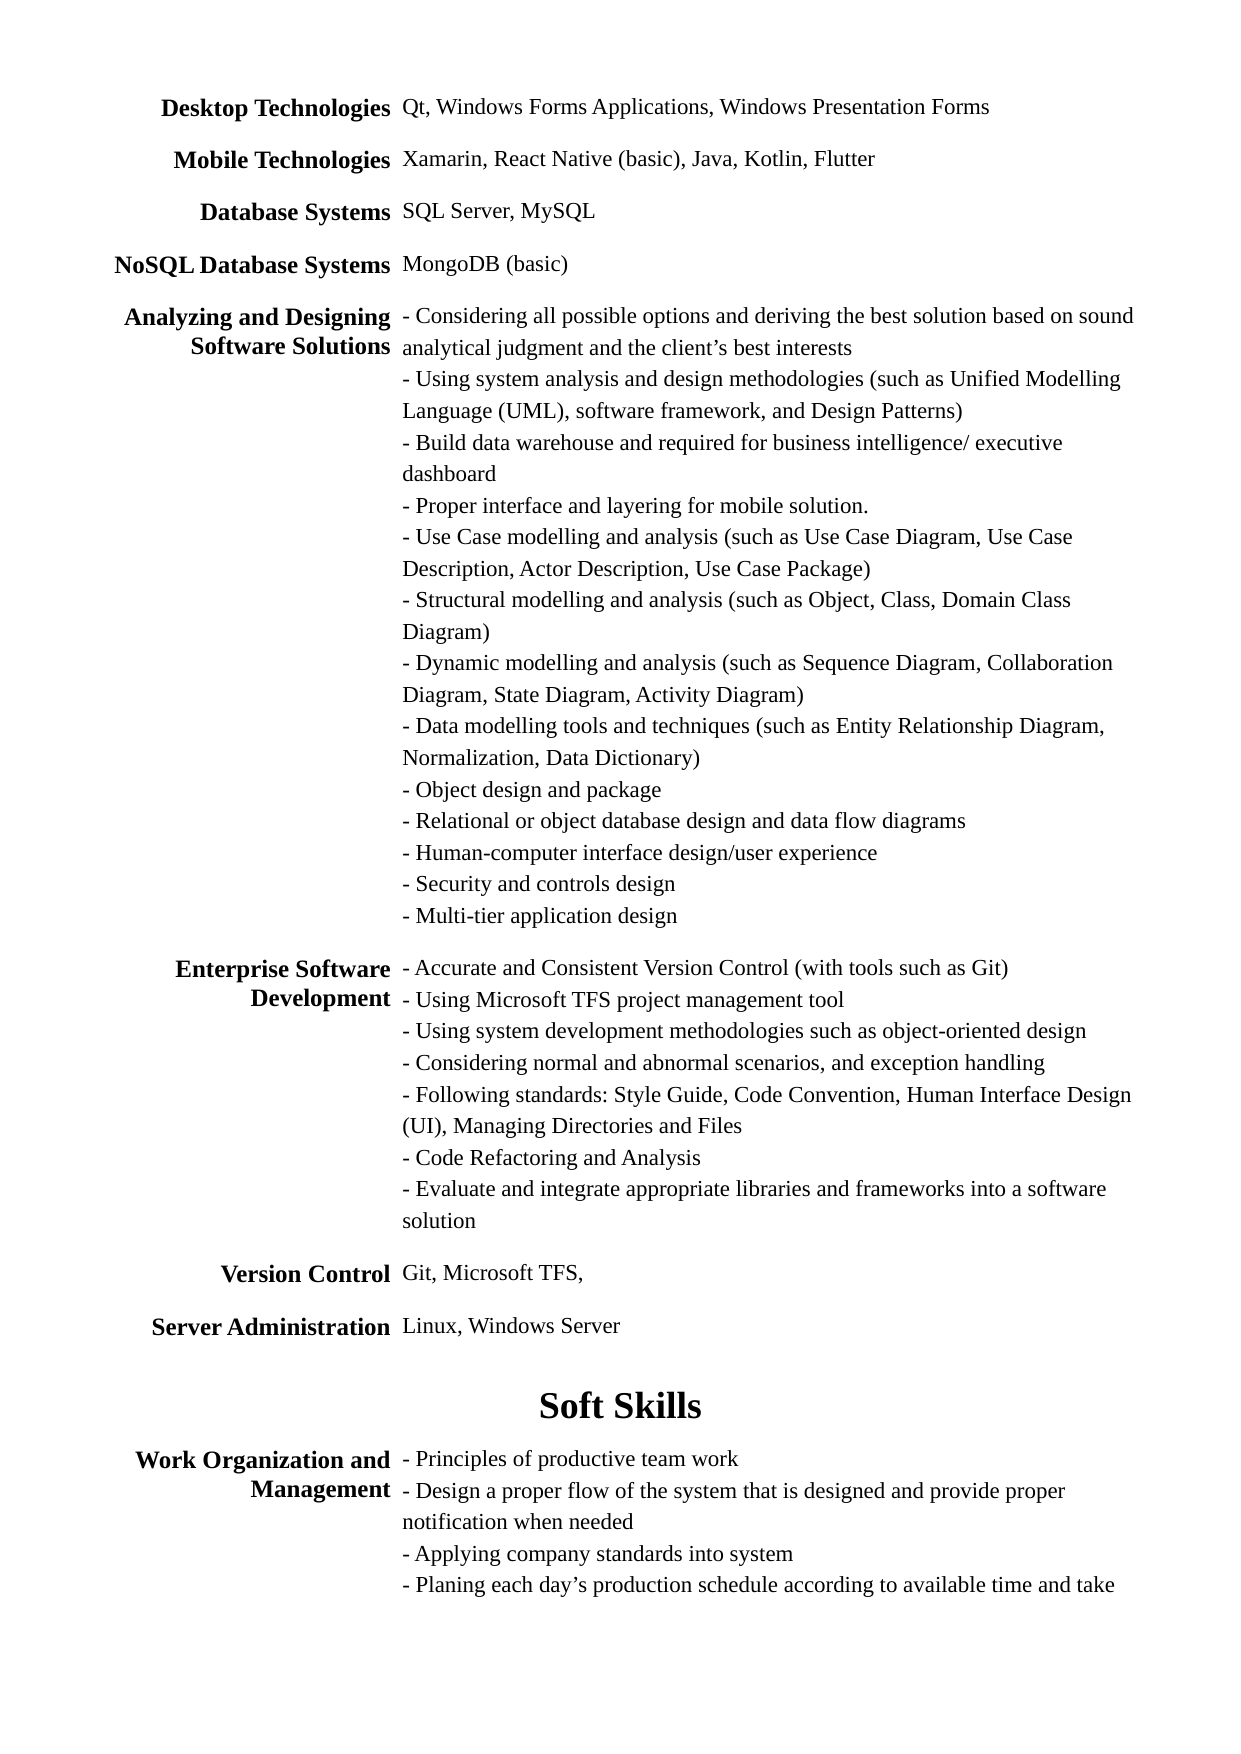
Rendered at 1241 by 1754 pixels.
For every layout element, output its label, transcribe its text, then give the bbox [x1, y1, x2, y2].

table_cell - Considering all possible options and deriving the best solution based on sound analytical judgment and the client’s best interests - Using system analysis and design methodologies (such as Unified Modelling Language (UML), software framework, and Design Patterns) - Build data warehouse and required for business intelligence/ executive dashboard - Proper interface and layering for mobile solution. - Use Case modelling and analysis (such as Use Case Diagram, Use Case Description, Actor Description, Use Case Package) - Structural modelling and analysis (such as Object, Class, Domain Class Diagram) - Dynamic modelling and analysis (such as Sequence Diagram, Collaboration Diagram, State Diagram, Activity Diagram) - Data modelling tools and techniques (such as Entity Relationship Diagram, Normalization, Data Dictionary) - Object design and package - Relational or object database design and data flow diagrams - Human-computer interface design/user experience - Security and controls design - Multi-tier application design [396, 297, 1153, 949]
table_cell Mobile Technologies [87, 139, 396, 192]
table_cell Linux, Windows Server [396, 1306, 1153, 1358]
subtitle Soft Skills [87, 1383, 1153, 1427]
table_cell Xamarin, React Native (basic), Java, Kotlin, Flutter [396, 139, 1153, 192]
table_cell Enterprise Software Development [87, 949, 396, 1253]
table_cell Git, Microsoft TFS, [396, 1254, 1153, 1306]
table_cell NoSQL Database Systems [87, 244, 396, 297]
table_cell Analyzing and Designing Software Solutions [87, 297, 396, 949]
table_cell Qt, Windows Forms Applications, Windows Presentation Forms [396, 87, 1153, 139]
table_cell SQL Server, MySQL [396, 192, 1153, 244]
table_cell Database Systems [87, 192, 396, 244]
table_cell Version Control [87, 1254, 396, 1306]
table_cell Desktop Technologies [87, 87, 396, 139]
table_cell Server Administration [87, 1306, 396, 1358]
table_cell MongoDB (basic) [396, 244, 1153, 297]
table_header - Principles of productive team work - Design a proper flow of the system that is designed and provide proper notification when needed - Applying company standards into system - Planing each day’s production schedule according to available time and take [396, 1440, 1153, 1603]
table_cell - Accurate and Consistent Version Control (with tools such as Git) - Using Microsoft TFS project management tool - Using system development methodologies such as object-oriented design - Considering normal and abnormal scenarios, and exception handling - Following standards: Style Guide, Code Convention, Human Interface Design (UI), Managing Directories and Files - Code Refactoring and Analysis - Evaluate and integrate appropriate libraries and frameworks into a software solution [396, 949, 1153, 1253]
table_header Work Organization and Management [87, 1440, 396, 1603]
